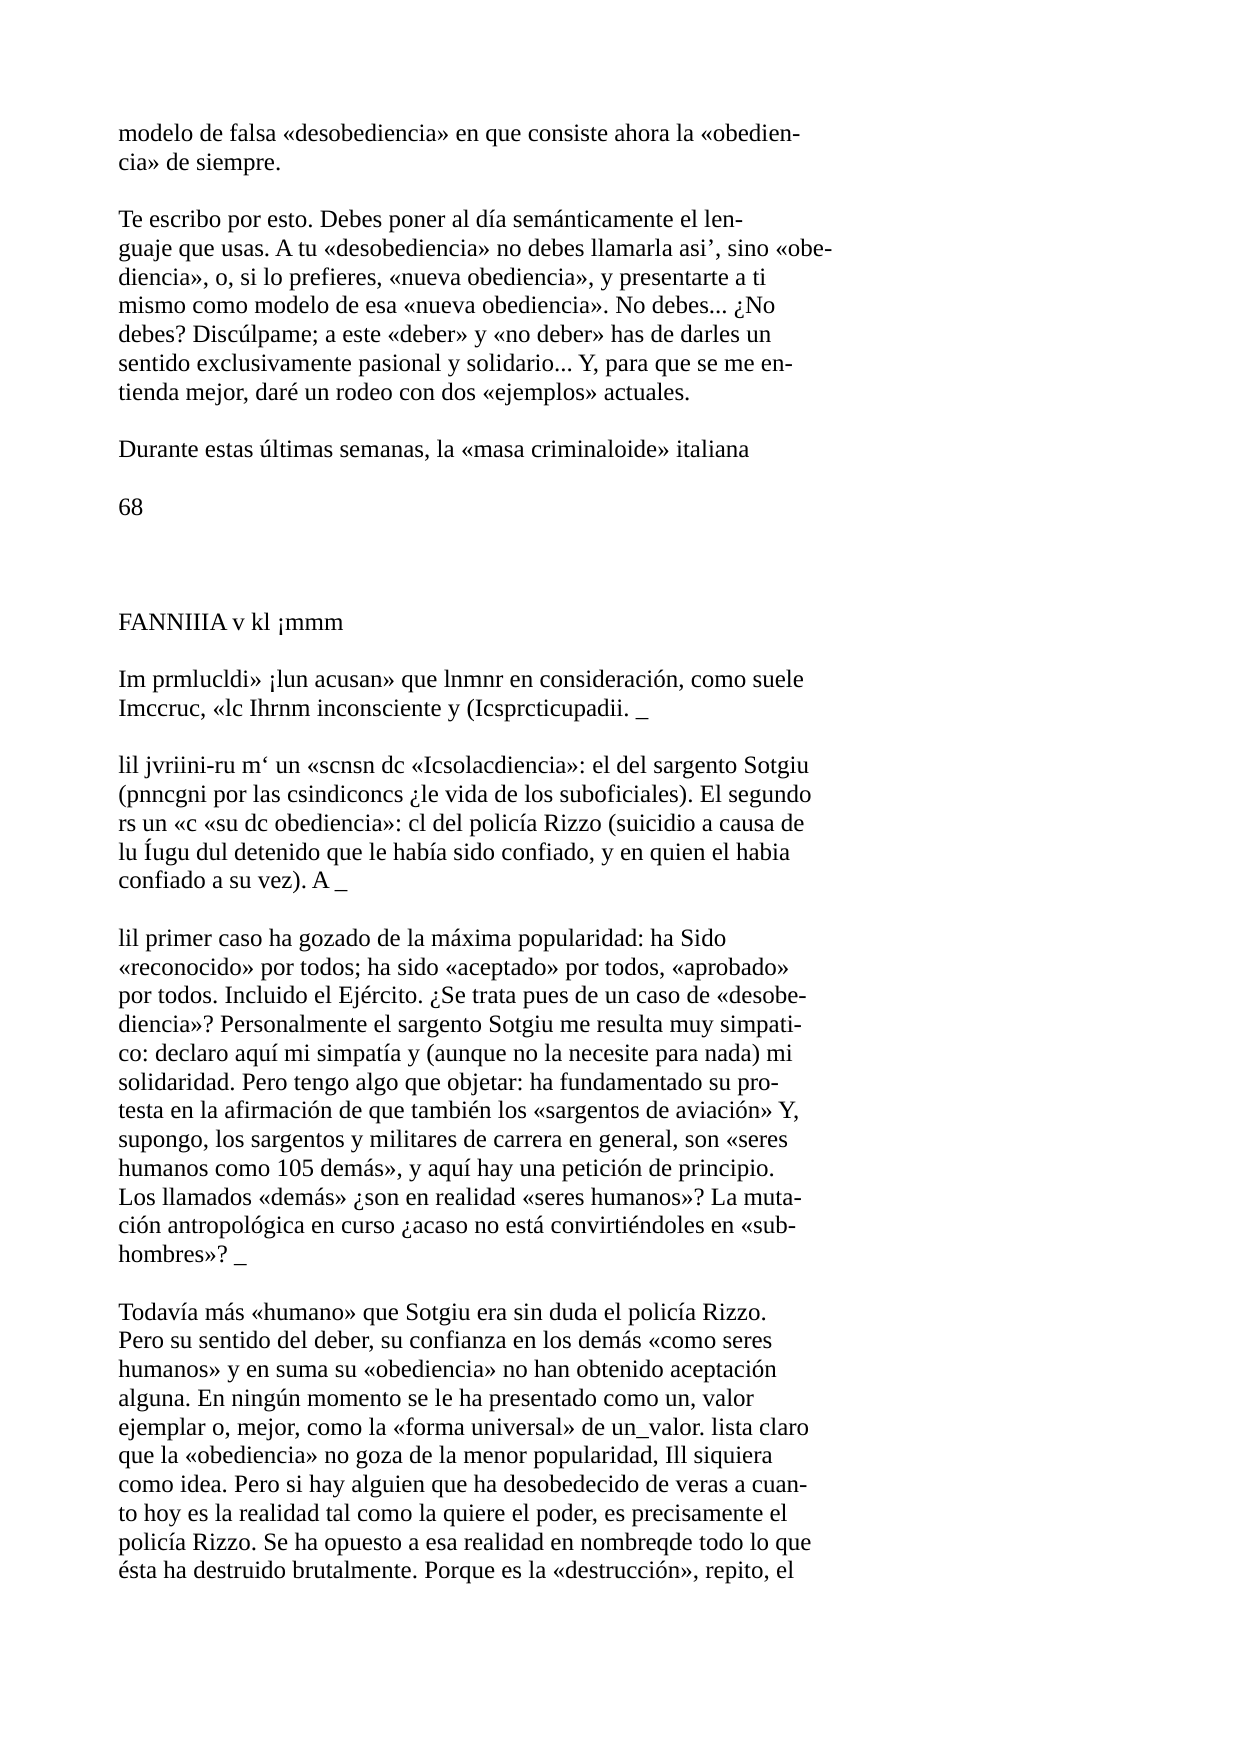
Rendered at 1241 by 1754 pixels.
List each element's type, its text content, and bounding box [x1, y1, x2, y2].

text Te escribo por esto. Debes poner al día semánticamente el len- [118, 204, 1122, 233]
text solidaridad. Pero tengo algo que objetar: ha fundamentado su pro- [118, 1067, 1122, 1096]
text lil jvriini-ru m‘ un «scnsn dc «Icsolacdiencia»: el del sargento Sotgiu [118, 751, 1122, 779]
text diencia», o, si lo prefieres, «nueva obediencia», y presentarte a ti [118, 262, 1122, 291]
text humanos» y en suma su «obediencia» no han obtenido aceptación [118, 1354, 1122, 1383]
text lu Íugu dul detenido que le había sido confiado, y en quien el habia [118, 837, 1122, 866]
text Todavía más «humano» que Sotgiu era sin duda el policía Rizzo. [118, 1297, 1122, 1326]
text tienda mejor, daré un rodeo con dos «ejemplos» actuales. [118, 377, 1122, 406]
text Pero su sentido del deber, su confianza en los demás «como seres [118, 1326, 1122, 1354]
text alguna. En ningún momento se le ha presentado como un, valor [118, 1383, 1122, 1412]
text Los llamados «demás» ¿son en realidad «seres humanos»? La muta- [118, 1182, 1122, 1211]
text guaje que usas. A tu «desobediencia» no debes llamarla asi’, sino «obe- [118, 233, 1122, 262]
text supongo, los sargentos y militares de carrera en general, son «seres [118, 1124, 1122, 1153]
text (pnncgni por las csindiconcs ¿le vida de los suboficiales). El segundo [118, 779, 1122, 808]
text debes? Discúlpame; a este «deber» y «no deber» has de darles un [118, 319, 1122, 348]
text testa en la afirmación de que también los «sargentos de aviación» Y, [118, 1096, 1122, 1124]
text policía Rizzo. Se ha opuesto a esa realidad en nombreqde todo lo que [118, 1527, 1122, 1556]
text mismo como modelo de esa «nueva obediencia». No debes... ¿No [118, 291, 1122, 319]
text confiado a su vez). A _ [118, 866, 1122, 894]
text sentido exclusivamente pasional y solidario... Y, para que se me en- [118, 348, 1122, 377]
text to hoy es la realidad tal como la quiere el poder, es precisamente el [118, 1498, 1122, 1527]
text humanos como 105 demás», y aquí hay una petición de principio. [118, 1153, 1122, 1182]
text ejemplar o, mejor, como la «forma universal» de un_valor. lista claro [118, 1412, 1122, 1441]
text Durante estas últimas semanas, la «masa criminaloide» italiana [118, 434, 1122, 463]
text co: declaro aquí mi simpatía y (aunque no la necesite para nada) mi [118, 1038, 1122, 1067]
text lil primer caso ha gozado de la máxima popularidad: ha Sido [118, 923, 1122, 952]
text por todos. Incluido el Ejército. ¿Se trata pues de un caso de «desobe- [118, 981, 1122, 1009]
text cia» de siempre. [118, 147, 1122, 176]
text como idea. Pero si hay alguien que ha desobedecido de veras a cuan- [118, 1469, 1122, 1498]
text diencia»? Personalmente el sargento Sotgiu me resulta muy simpati- [118, 1009, 1122, 1038]
text Im prmlucldi» ¡lun acusan» que lnmnr en consideración, como suele [118, 664, 1122, 693]
text ésta ha destruido brutalmente. Porque es la «destrucción», repito, el [118, 1556, 1122, 1584]
text «reconocido» por todos; ha sido «aceptado» por todos, «aprobado» [118, 952, 1122, 981]
text que la «obediencia» no goza de la menor popularidad, Ill siquiera [118, 1441, 1122, 1469]
text ción antropológica en curso ¿acaso no está convirtiéndoles en «sub- [118, 1211, 1122, 1239]
text FANNIIIA v kl ¡mmm [118, 607, 1122, 636]
text modelo de falsa «desobediencia» en que consiste ahora la «obedien- [118, 118, 1122, 147]
text Imccruc, «lc Ihrnm inconsciente y (Icsprcticupadii. _ [118, 693, 1122, 722]
text 68 [118, 492, 1122, 521]
text hombres»? _ [118, 1239, 1122, 1268]
text rs un «c «su dc obediencia»: cl del policía Rizzo (suicidio a causa de [118, 808, 1122, 837]
